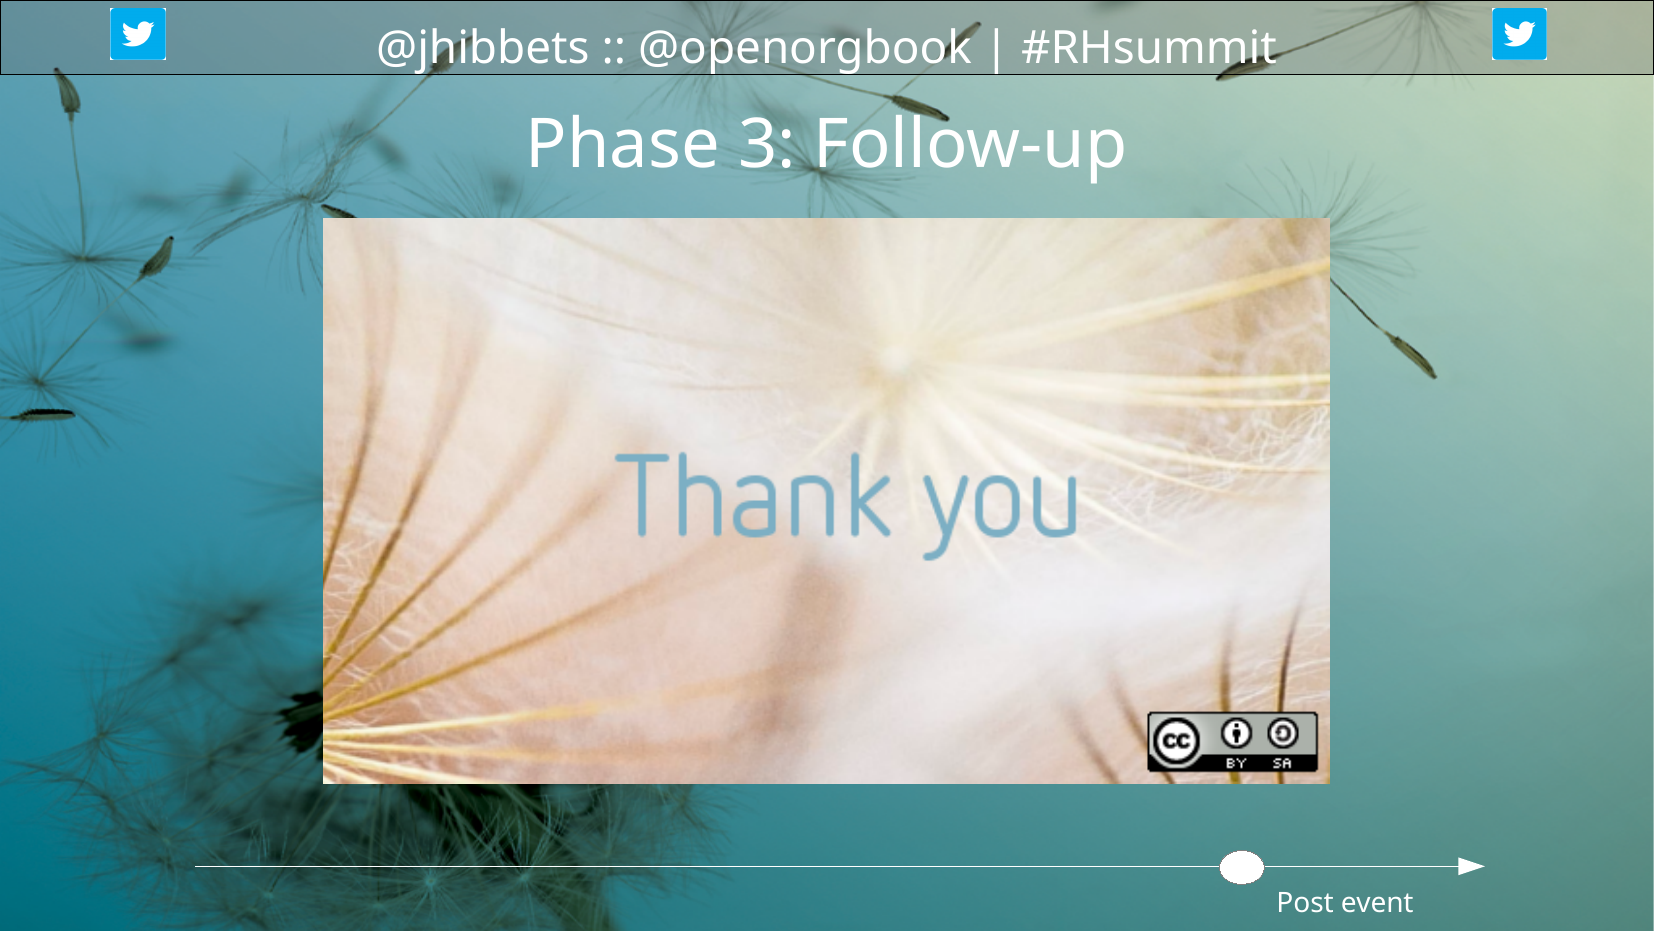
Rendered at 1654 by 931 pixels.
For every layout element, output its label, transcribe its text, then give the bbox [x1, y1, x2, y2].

picture [1505, 22, 1534, 46]
picture [124, 22, 152, 46]
picture [0, 75, 1654, 931]
text_box [1219, 850, 1265, 885]
text_box Post event [1261, 879, 1480, 923]
title Phase 3: Follow-up [82, 63, 1571, 219]
